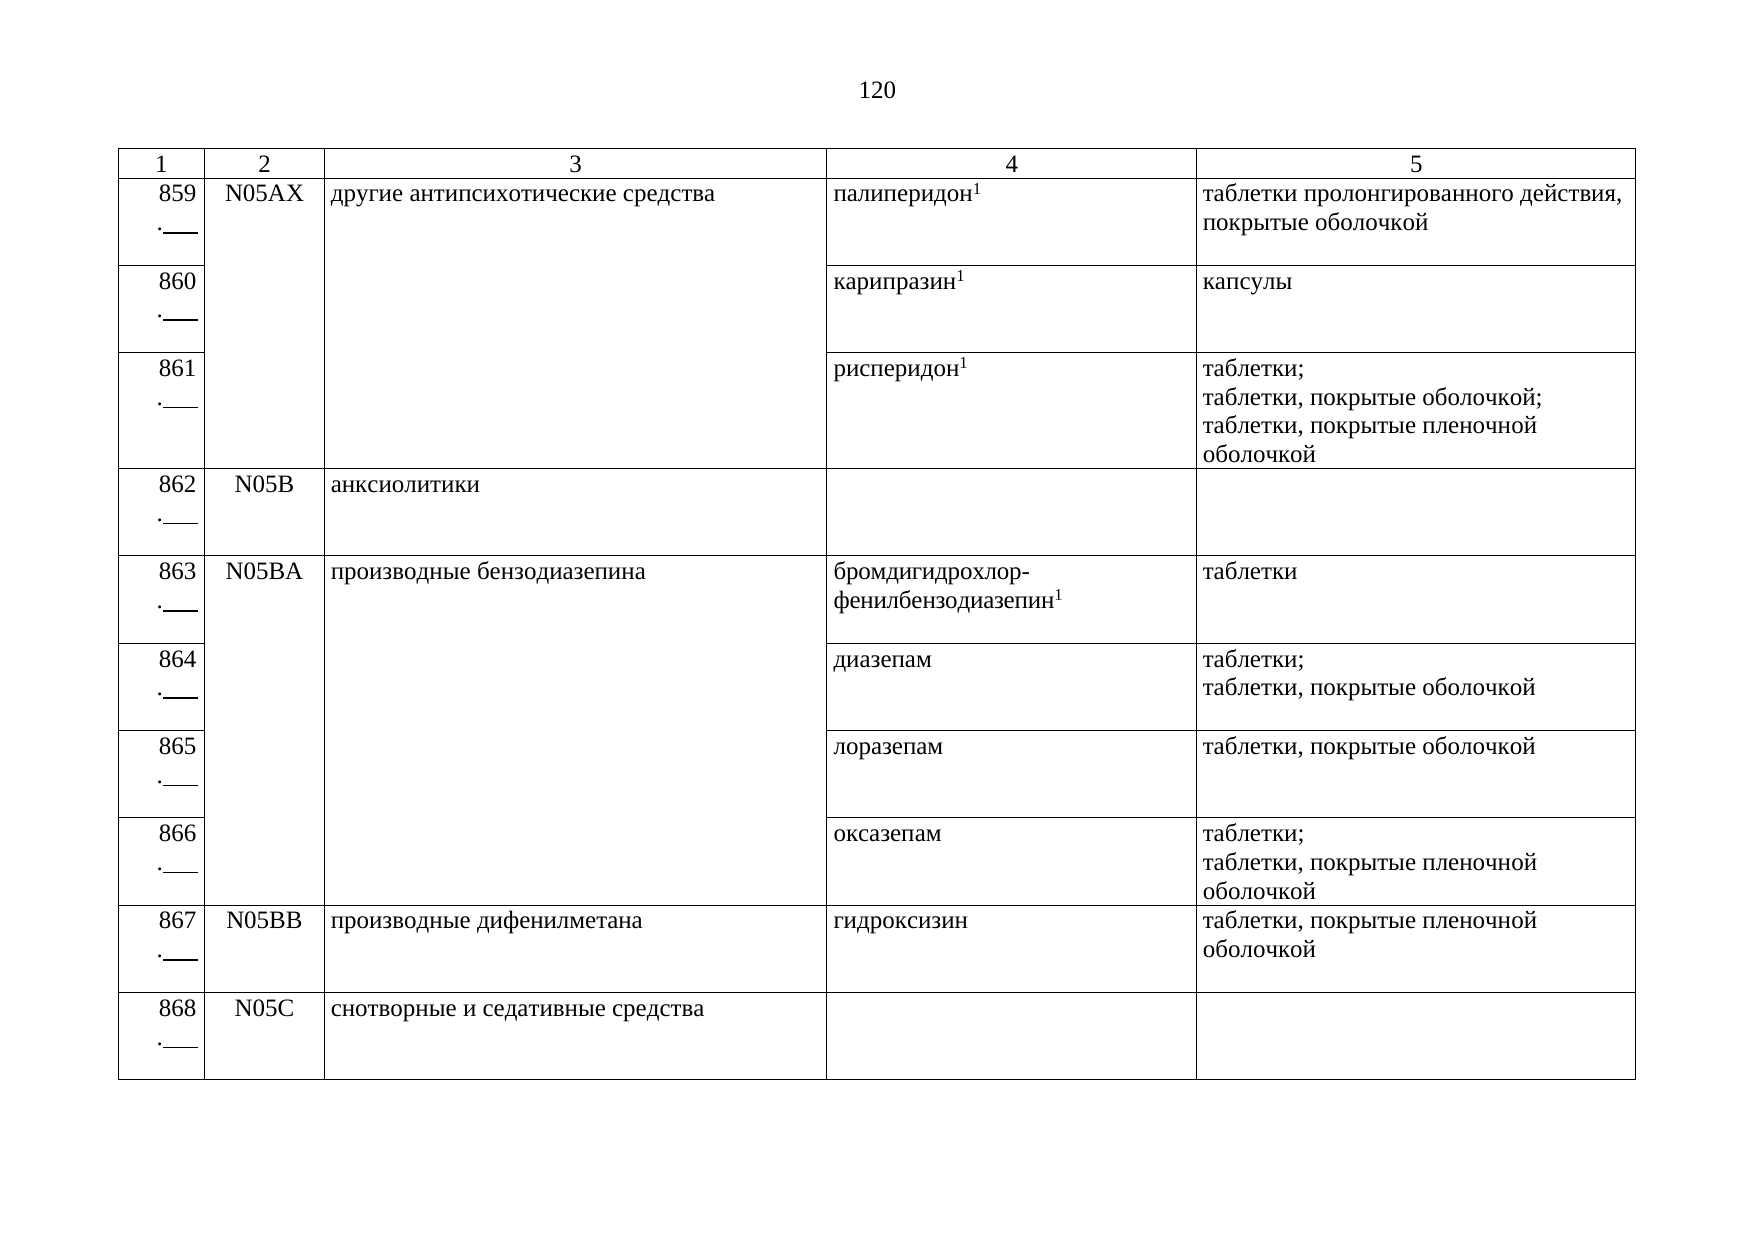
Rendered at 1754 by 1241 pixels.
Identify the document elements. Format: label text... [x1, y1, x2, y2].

table_header 3 [325, 149, 826, 177]
table_cell [119, 731, 204, 817]
table_cell [119, 993, 204, 1079]
table_cell гидроксизин [827, 906, 1196, 992]
table_cell [119, 644, 204, 730]
table_cell рисперидон1 [827, 353, 1196, 468]
table_cell оксазепам [827, 818, 1196, 904]
table_cell другие антипсихотические средства [325, 179, 826, 265]
table_cell снотворные и седативные средства [325, 993, 826, 1079]
table_cell таблетки; таблетки, покрытые пленочной оболочкой [1197, 818, 1635, 904]
table_cell диазепам [827, 644, 1196, 730]
table_cell [1197, 469, 1635, 555]
table_cell карипразин1 [827, 266, 1196, 352]
table_cell N05B [205, 469, 324, 555]
table_cell [119, 179, 204, 265]
table_cell N05AX [205, 179, 324, 265]
table_cell таблетки; таблетки, покрытые оболочкой [1197, 644, 1635, 730]
table_cell таблетки, покрытые пленочной оболочкой [1197, 906, 1635, 992]
table_cell [119, 469, 204, 555]
table_cell N05BA [205, 556, 324, 730]
table_cell капсулы [1197, 266, 1635, 352]
table_cell [205, 265, 324, 352]
table_cell бромдигидрохлор-фенилбензодиазепин1 [827, 556, 1196, 643]
table_cell [325, 265, 826, 352]
table_header 4 [827, 149, 1196, 177]
table_header 2 [205, 149, 324, 177]
table_cell таблетки, покрытые оболочкой [1197, 731, 1635, 817]
table_cell N05BB [205, 906, 324, 992]
table_cell [119, 353, 204, 468]
table_header 5 [1197, 149, 1635, 177]
table_cell [119, 266, 204, 352]
table_cell [827, 993, 1196, 1079]
table_cell палиперидон1 [827, 179, 1196, 265]
table_cell производные бензодиазепина [325, 556, 826, 730]
table_cell [827, 469, 1196, 555]
table_cell [205, 352, 324, 468]
table_cell [119, 818, 204, 904]
table_cell производные дифенилметана [325, 906, 826, 992]
table_cell N05C [205, 993, 324, 1079]
table_cell [205, 730, 324, 904]
table_cell [325, 352, 826, 468]
table_cell таблетки [1197, 556, 1635, 643]
table_cell [1197, 993, 1635, 1079]
table_cell [119, 906, 204, 992]
table_header 1 [119, 149, 204, 177]
table_cell [325, 730, 826, 904]
table_cell таблетки; таблетки, покрытые оболочкой; таблетки, покрытые пленочной оболочкой [1197, 353, 1635, 468]
table_cell таблетки пролонгированного действия, покрытые оболочкой [1197, 179, 1635, 265]
table_cell анксиолитики [325, 469, 826, 555]
table_cell лоразепам [827, 731, 1196, 817]
table_cell [119, 556, 204, 643]
